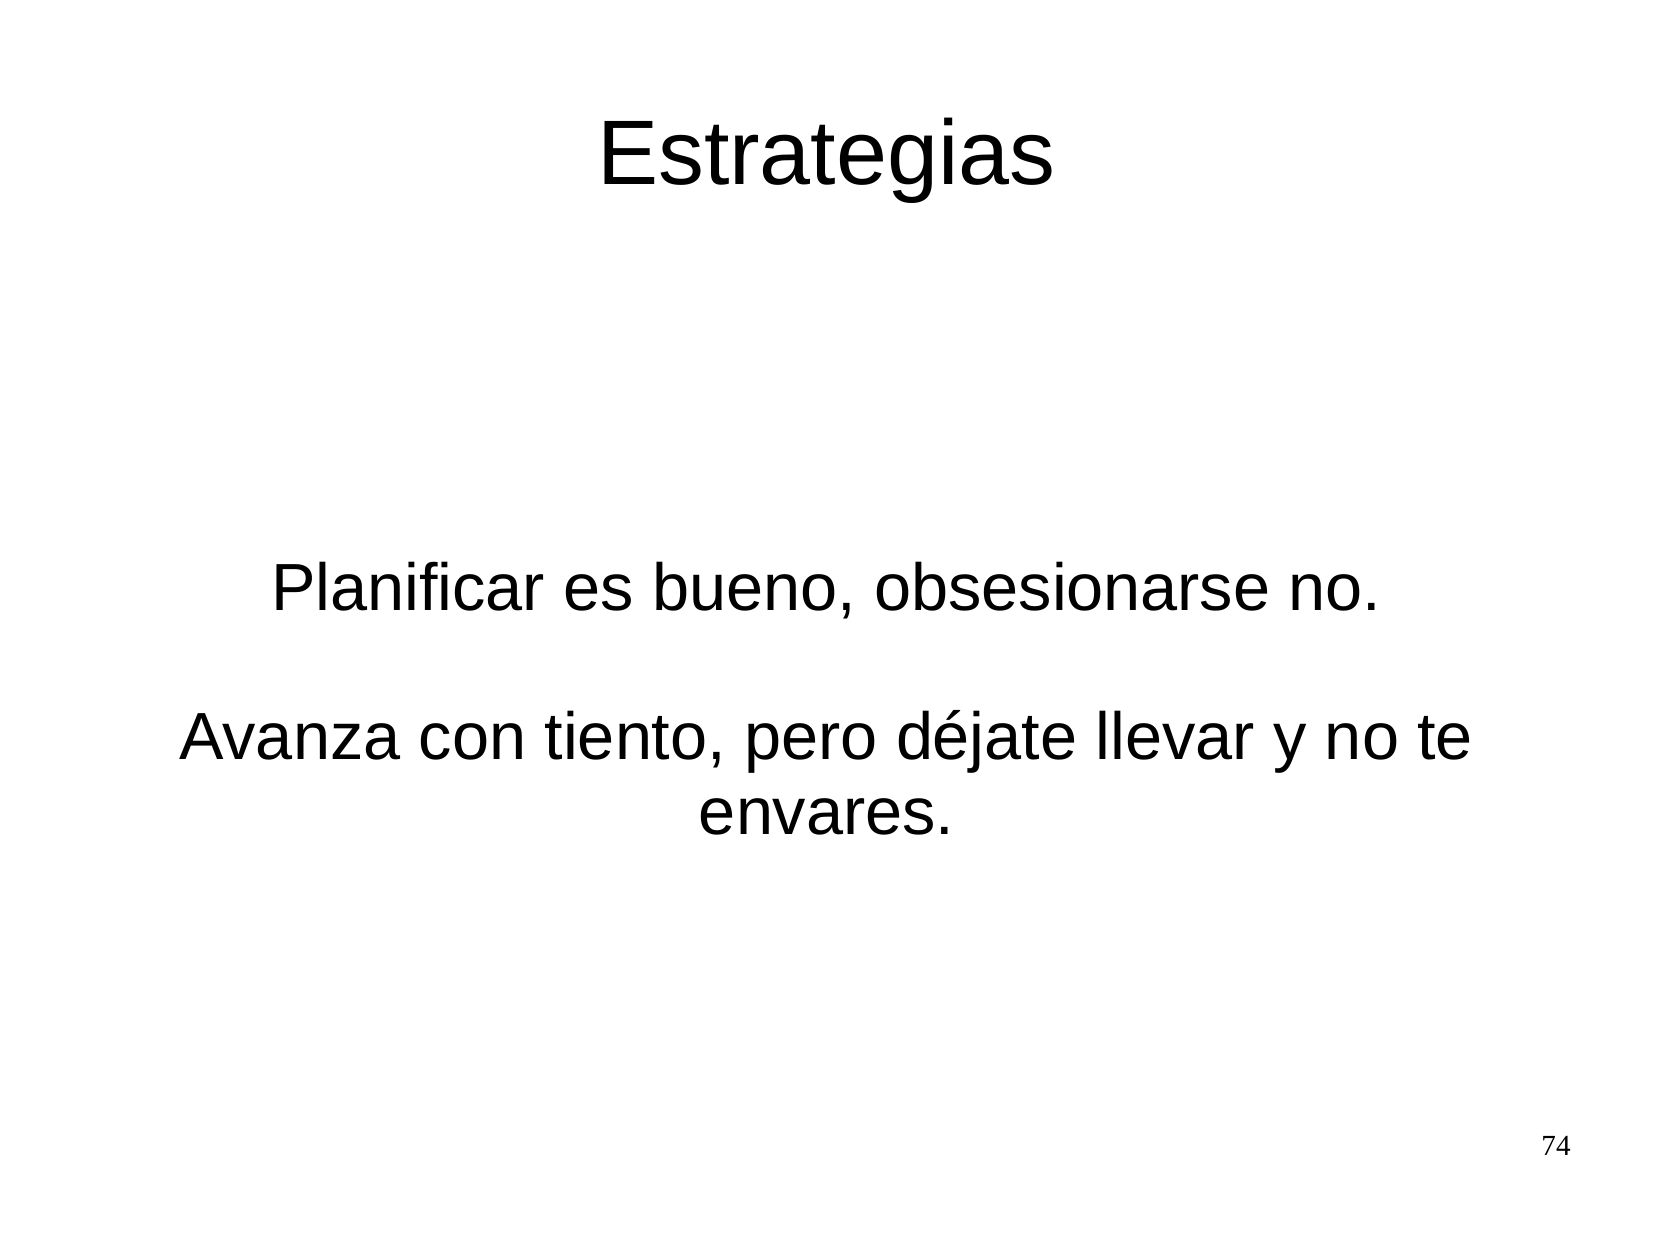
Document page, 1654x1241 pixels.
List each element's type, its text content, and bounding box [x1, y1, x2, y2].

subtitle Planificar es bueno, obsesionarse no. Avanza con tiento, pero déjate llevar y no te envares. [82, 297, 1571, 1102]
title Estrategias [82, 56, 1571, 250]
